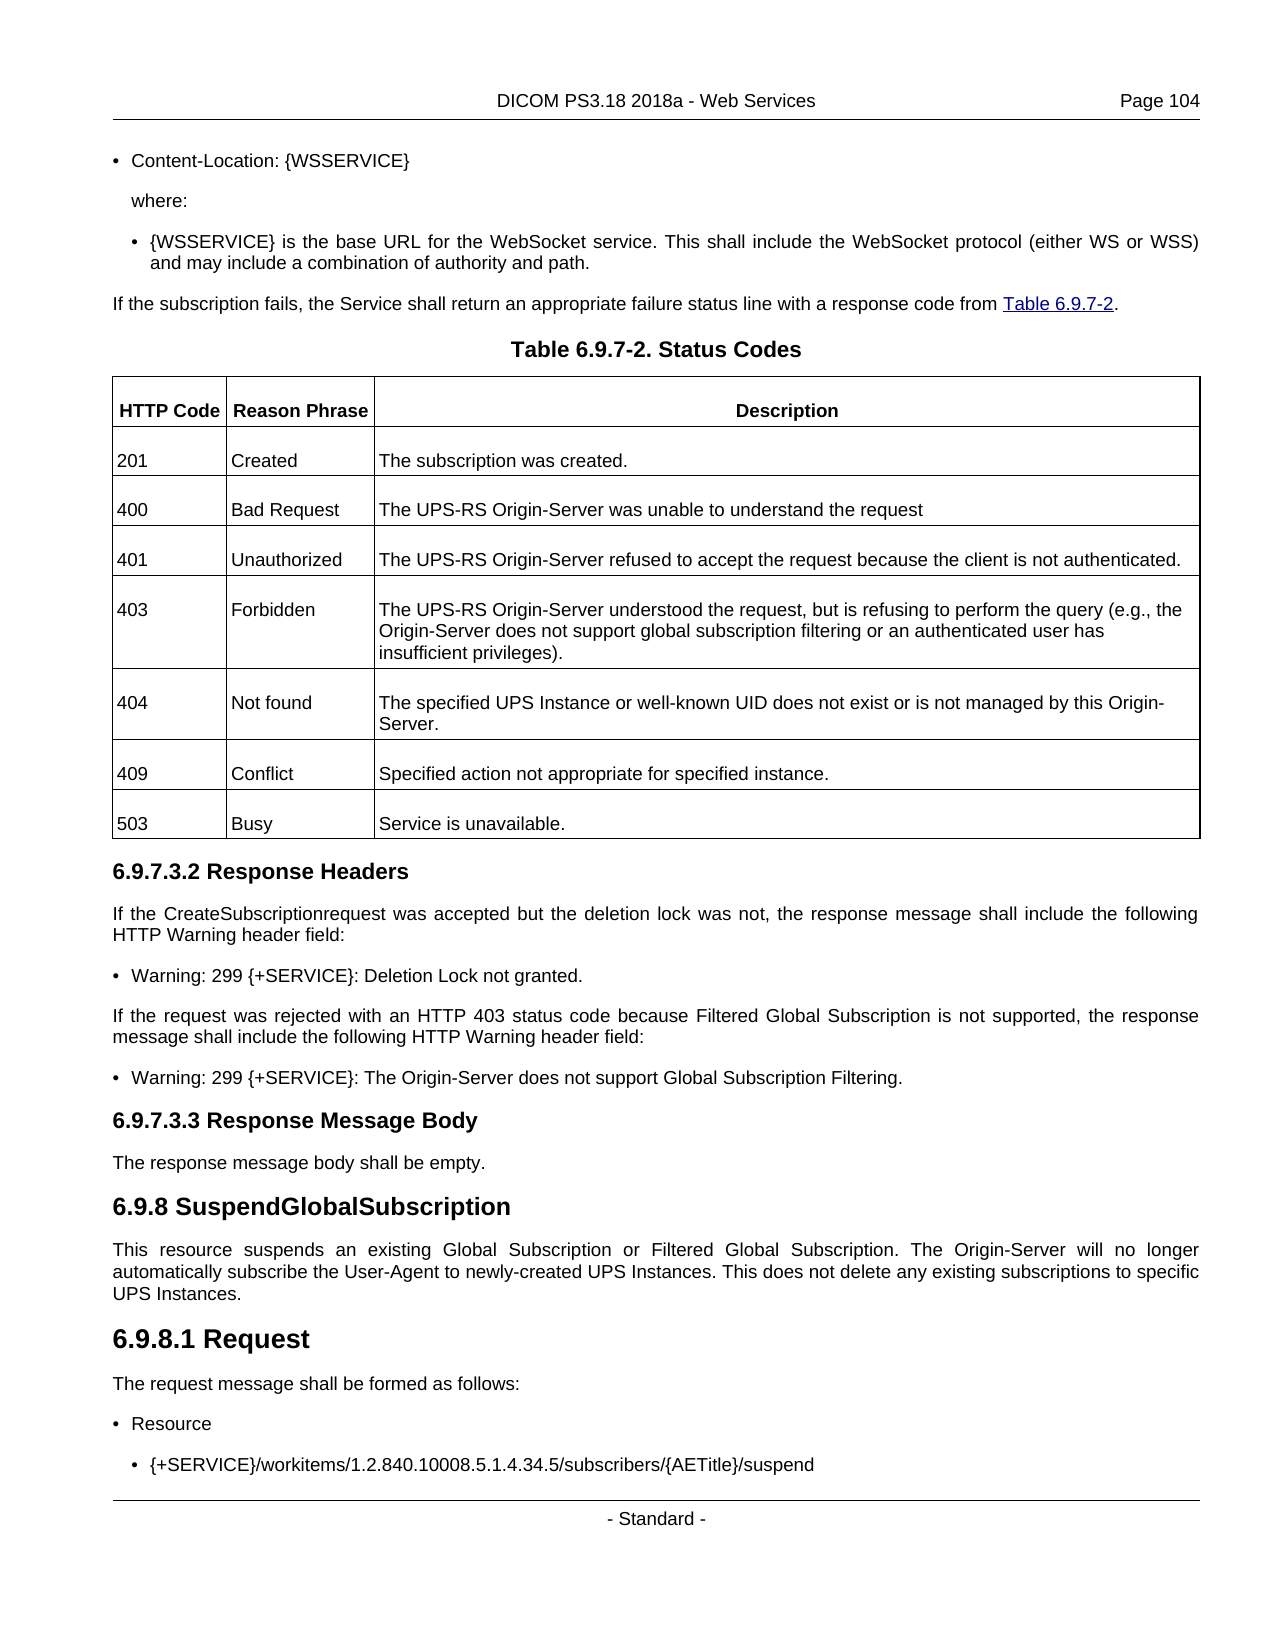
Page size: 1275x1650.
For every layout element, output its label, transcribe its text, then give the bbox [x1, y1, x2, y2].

text 6.9.8.1 Request [112, 1323, 1200, 1354]
table_cell Bad Request [227, 476, 374, 525]
table_cell The UPS-RS Origin-Server was unable to understand the request [375, 476, 1199, 525]
text If the CreateSubscriptionrequest was accepted but the deletion lock was not, the response message shall include the following HTTP Warning header field: [112, 902, 1200, 946]
table_cell Service is unavailable. [375, 790, 1199, 838]
list where: [112, 190, 1200, 212]
text The request message shall be formed as follows: [112, 1373, 1200, 1394]
table_header Reason Phrase [227, 377, 374, 426]
table_header Description [375, 377, 1199, 426]
text If the request was rejected with an HTTP 403 status code because Filtered Global Subscription is not supported, the response message shall include the following HTTP Warning header field: [112, 1005, 1200, 1048]
text Table 6.9.7-2. Status Codes [112, 337, 1200, 362]
table_cell 503 [113, 790, 226, 838]
table_cell The UPS-RS Origin-Server refused to accept the request because the client is not authenticated. [375, 526, 1199, 575]
list {+SERVICE}/workitems/1.2.840.10008.5.1.4.34.5/subscribers/{AETitle}/suspend [131, 1453, 1200, 1475]
table_cell 201 [113, 427, 226, 475]
table_cell The subscription was created. [375, 427, 1199, 475]
list {WSSERVICE} is the base URL for the WebSocket service. This shall include the WebSocket protocol (either WS or WSS) and may include a combination of authority and path. [131, 231, 1200, 274]
list Warning: 299 {+SERVICE}: Deletion Lock not granted. [112, 964, 1200, 986]
table_cell The specified UPS Instance or well-known UID does not exist or is not managed by this Origin-Server. [375, 669, 1199, 739]
table_cell The UPS-RS Origin-Server understood the request, but is refusing to perform the query (e.g., the Origin-Server does not support global subscription filtering or an authenticated user has insufficient privileges). [375, 576, 1199, 667]
text The response message body shall be empty. [112, 1151, 1200, 1173]
text 6.9.7.3.3 Response Message Body [112, 1107, 1200, 1133]
table_cell Unauthorized [227, 526, 374, 575]
table_header HTTP Code [113, 377, 226, 426]
table_cell Not found [227, 669, 374, 739]
text 6.9.7.3.2 Response Headers [112, 858, 1200, 884]
table_cell 404 [113, 669, 226, 739]
table_cell 401 [113, 526, 226, 575]
list Resource [112, 1413, 1200, 1434]
table_cell Created [227, 427, 374, 475]
table_cell 400 [113, 476, 226, 525]
table_cell 409 [113, 740, 226, 788]
table_cell Busy [227, 790, 374, 838]
text If the subscription fails, the Service shall return an appropriate failure status line with a response code from Table 6.9.7-2. [112, 292, 1200, 314]
list Warning: 299 {+SERVICE}: The Origin-Server does not support Global Subscription Filtering. [112, 1067, 1200, 1088]
text 6.9.8 SuspendGlobalSubscription [112, 1192, 1200, 1221]
table_cell 403 [113, 576, 226, 667]
table_cell Conflict [227, 740, 374, 788]
list Content-Location: {WSSERVICE} [112, 150, 1200, 172]
text This resource suspends an existing Global Subscription or Filtered Global Subscription. The Origin-Server will no longer automatically subscribe the User-Agent to newly-created UPS Instances. This does not delete any existing subscriptions to specific UPS Instances. [112, 1239, 1200, 1304]
table_cell Specified action not appropriate for specified instance. [375, 740, 1199, 788]
table_cell Forbidden [227, 576, 374, 667]
